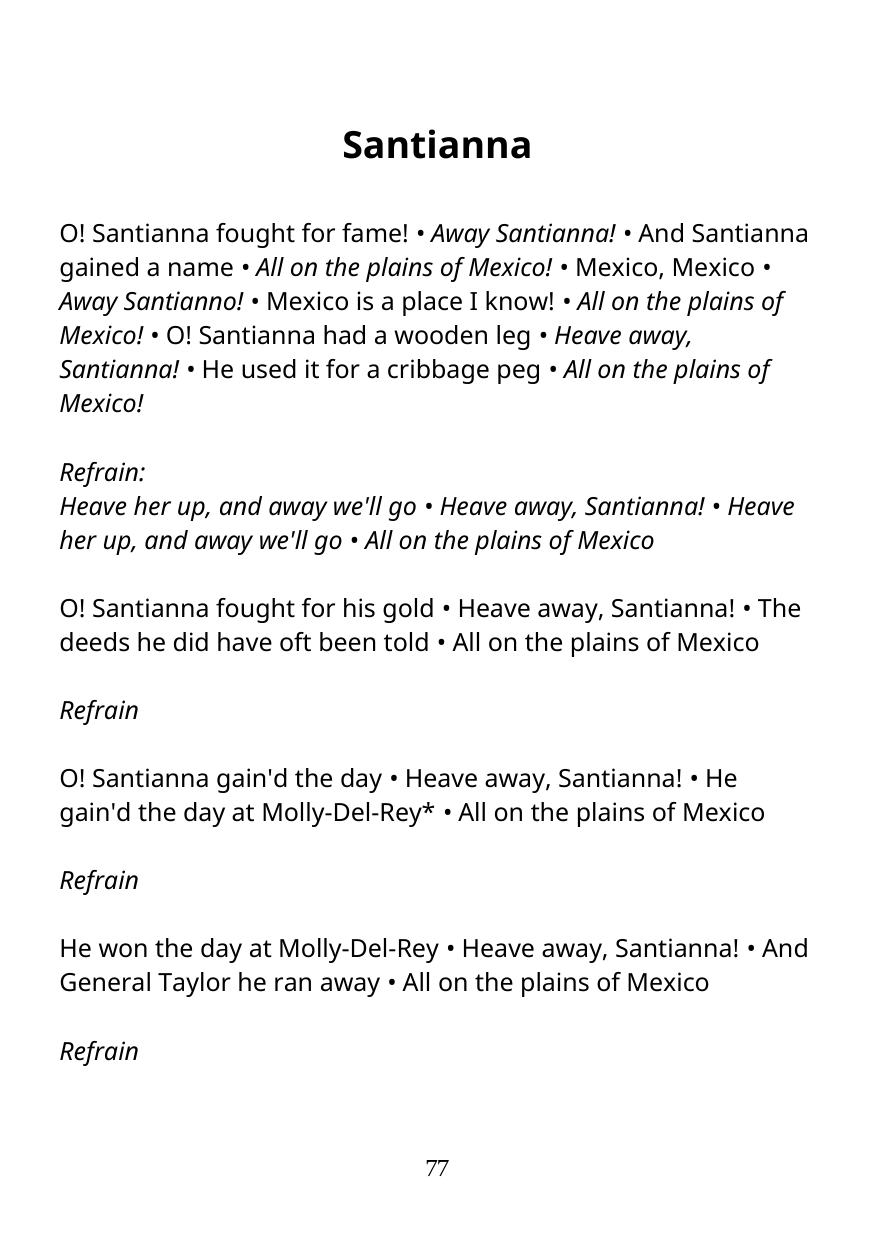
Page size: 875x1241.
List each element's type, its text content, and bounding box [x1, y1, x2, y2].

text He won the day at Molly-Del-Rey • Heave away, Santianna! • And General Taylor he ran away • All on the plains of Mexico [59, 931, 815, 999]
text O! Santianna fought for fame! • Away Santianna! • And Santianna gained a name • All on the plains of Mexico! • Mexico, Mexico • Away Santianno! • Mexico is a place I know! • All on the plains of Mexico! • O! Santianna had a wooden leg • Heave away, Santianna! • He used it for a cribbage peg • All on the plains of Mexico! [59, 216, 815, 420]
text Refrain [59, 693, 815, 727]
text Refrain [59, 863, 815, 897]
subtitle Santianna [59, 118, 815, 169]
text O! Santianna fought for his gold • Heave away, Santianna! • The deeds he did have oft been told • All on the plains of Mexico [59, 590, 815, 658]
text O! Santianna gain'd the day • Heave away, Santianna! • He gain'd the day at Molly-Del-Rey* • All on the plains of Mexico [59, 761, 815, 829]
text Refrain: [59, 454, 815, 488]
text Refrain [59, 1033, 815, 1067]
text Heave her up, and away we'll go • Heave away, Santianna! • Heave her up, and away we'll go • All on the plains of Mexico [59, 488, 815, 556]
